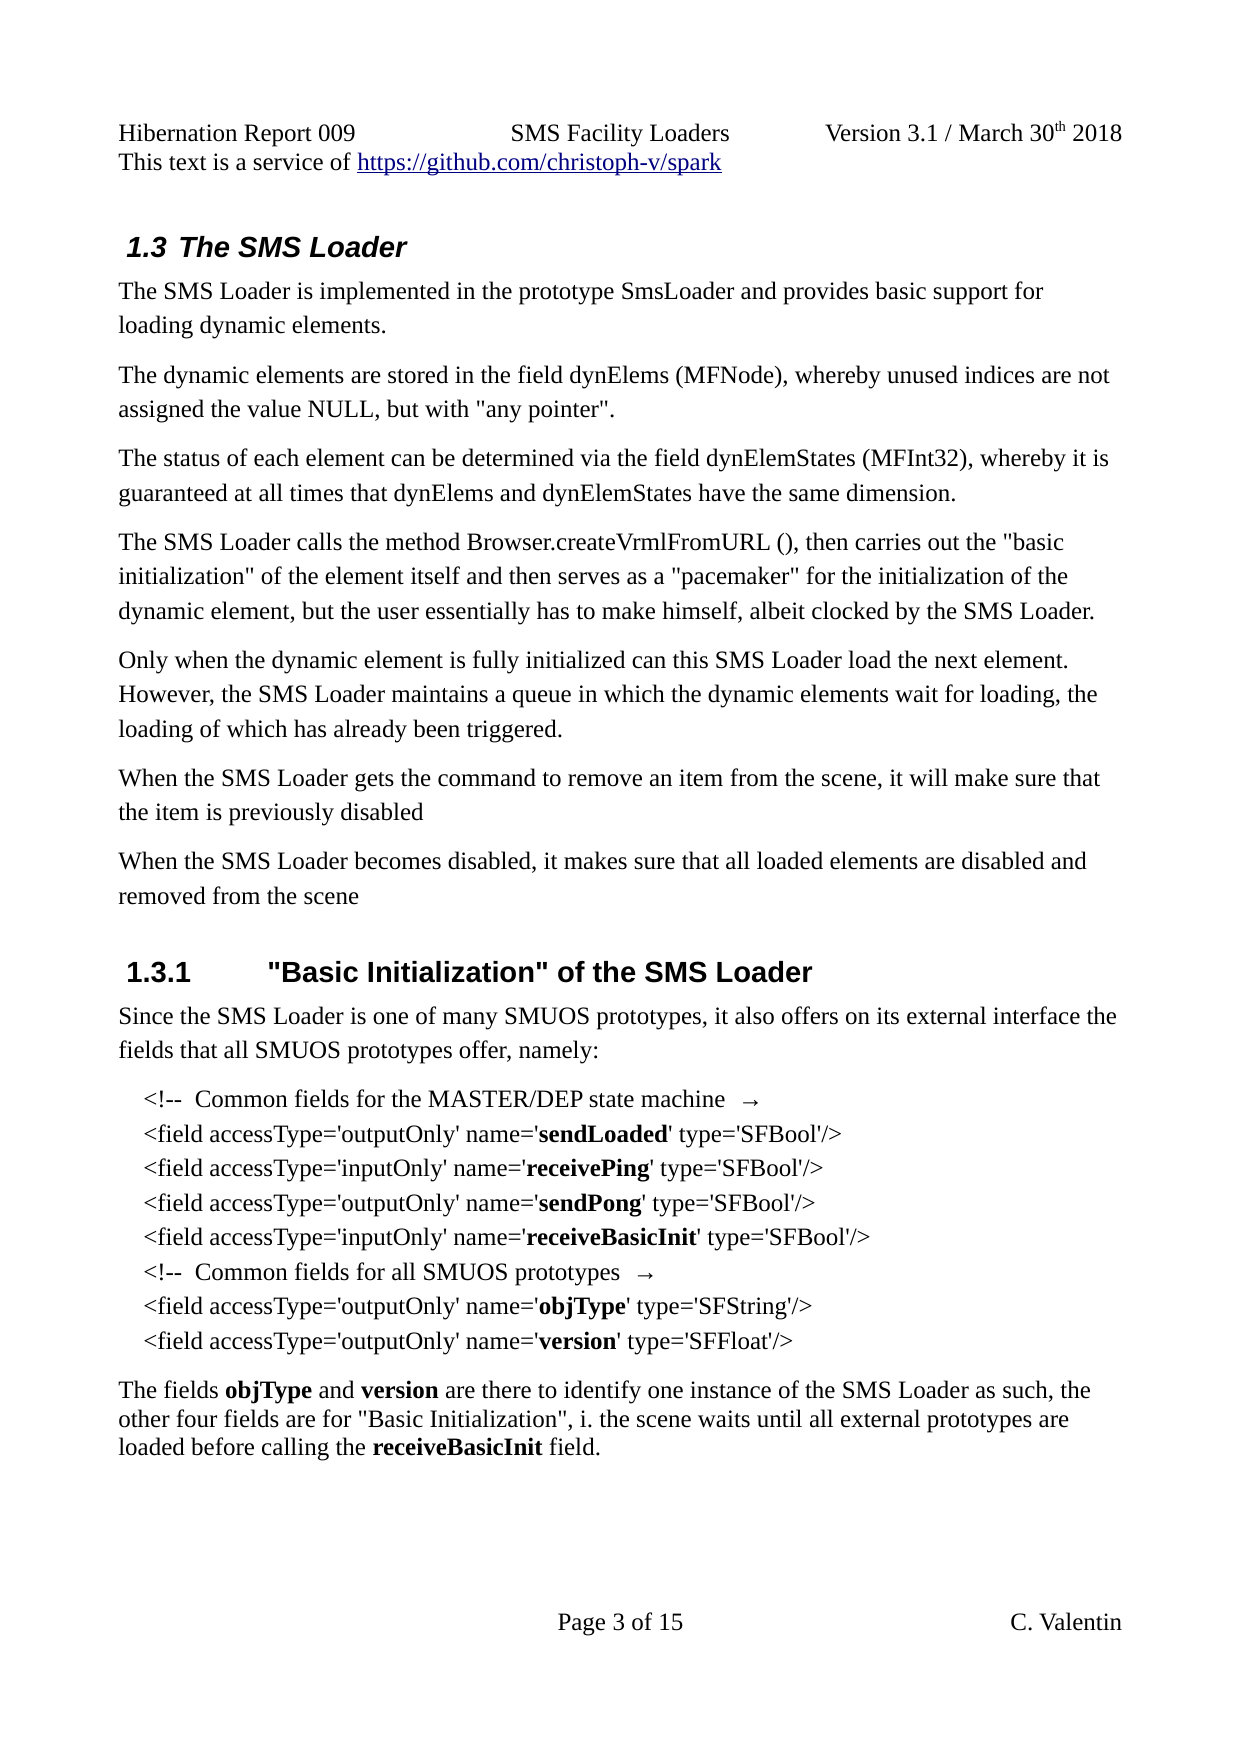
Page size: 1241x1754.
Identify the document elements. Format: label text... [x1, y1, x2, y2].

text Only when the dynamic element is fully initialized can this SMS Loader load the next element. However, the SMS Loader maintains a queue in which the dynamic elements wait for loading, the loading of which has already been triggered. [118, 645, 1122, 742]
text When the SMS Loader becomes disabled, it makes sure that all loaded elements are disabled and removed from the scene [118, 846, 1122, 909]
text Since the SMS Loader is one of many SMUOS prototypes, it also offers on its external interface the fields that all SMUOS prototypes offer, namely: [118, 1001, 1122, 1064]
subtitle "Basic Initialization" of the SMS Loader [118, 955, 1122, 988]
text The SMS Loader is implemented in the prototype SmsLoader and provides basic support for loading dynamic elements. [118, 276, 1122, 339]
subtitle The SMS Loader [118, 230, 1122, 264]
text The fields objType and version are there to identify one instance of the SMS Loader as such, the other four fields are for "Basic Initialization", i. the scene waits until all external prototypes are loaded before calling the receiveBasicInit field. [118, 1375, 1122, 1461]
text The status of each element can be determined via the field dynElemStates (MFInt32), whereby it is guaranteed at all times that dynElems and dynElemStates have the same dimension. [118, 443, 1122, 506]
text The SMS Loader calls the method Browser.createVrmlFromURL (), then carries out the "basic initialization" of the element itself and then serves as a "pacemaker" for the initialization of the dynamic element, but the user essentially has to make himself, albeit clocked by the SMS Loader. [118, 527, 1122, 624]
text The dynamic elements are stored in the field dynElems (MFNode), whereby unused indices are not assigned the value NULL, but with "any pointer". [118, 360, 1122, 423]
text <!-- Common fields for the MASTER/DEP state machine → <field accessType='outputOnly' name='sendLoaded' type='SFBool'/> <field accessType='inputOnly' name='receivePing' type='SFBool'/> <field accessType='outputOnly' name='sendPong' type='SFBool'/> <field accessType='inputOnly' name='receiveBasicInit' type='SFBool'/> <!-- Common fields for all SMUOS prototypes → <field accessType='outputOnly' name='objType' type='SFString'/> <field accessType='outputOnly' name='version' type='SFFloat'/> [118, 1084, 1122, 1354]
text When the SMS Loader gets the command to remove an item from the scene, it will make sure that the item is previously disabled [118, 763, 1122, 826]
